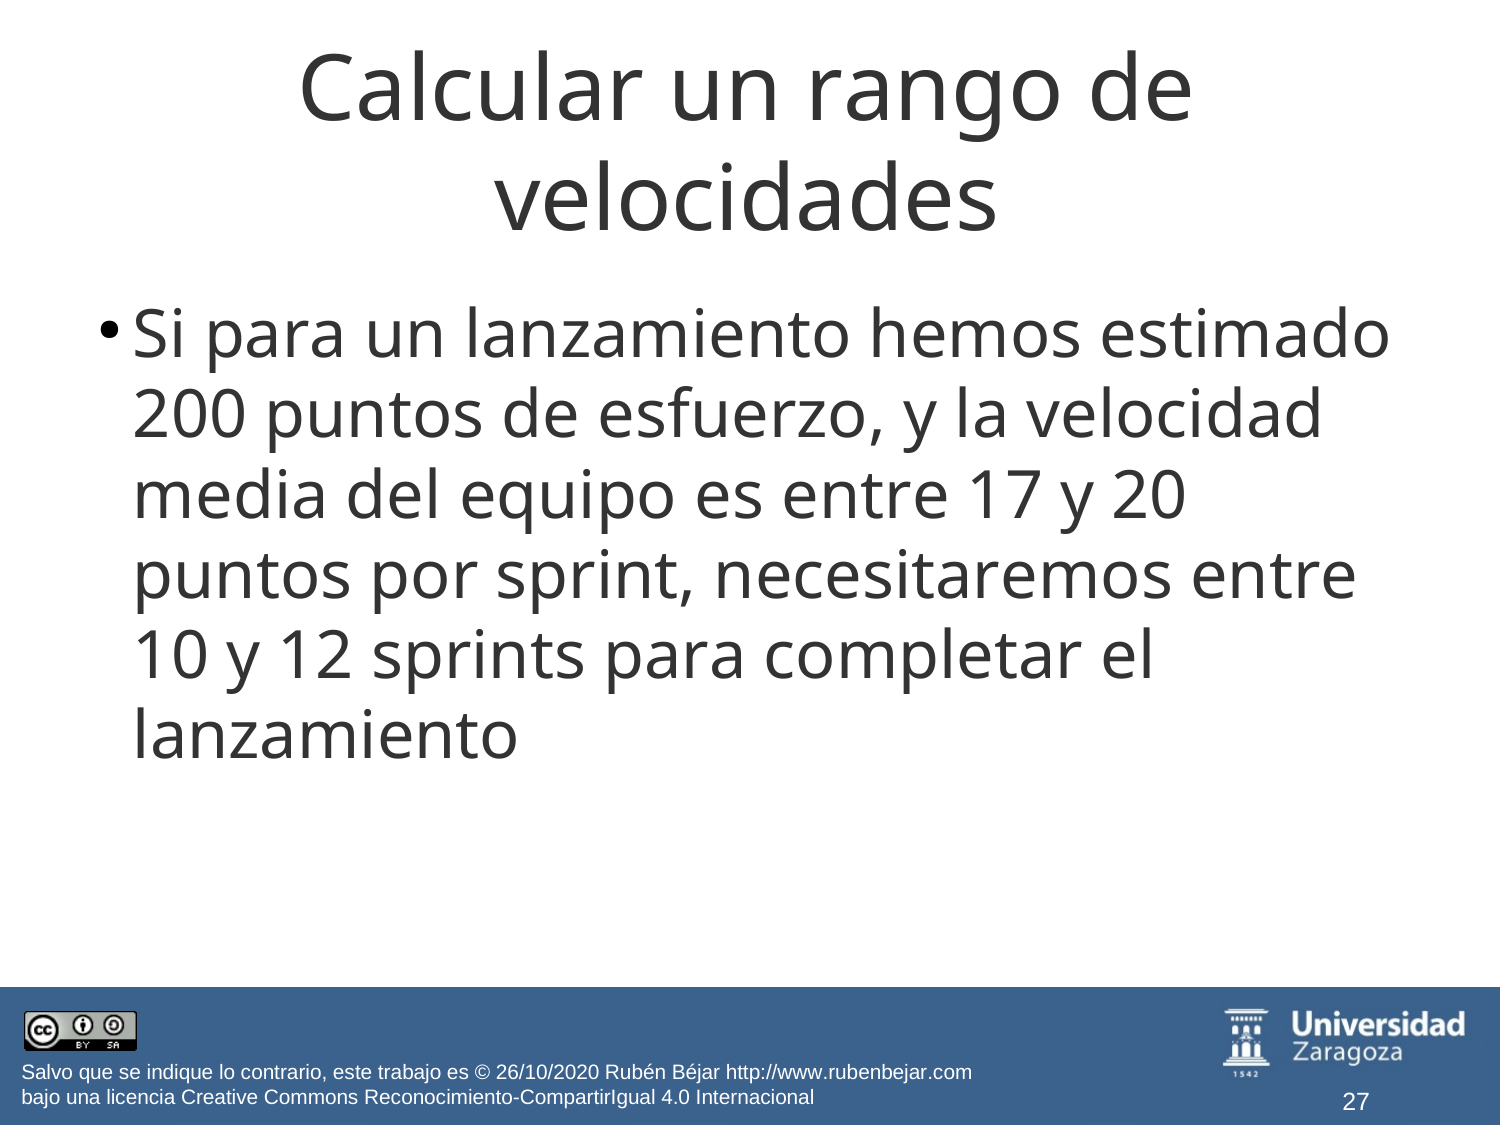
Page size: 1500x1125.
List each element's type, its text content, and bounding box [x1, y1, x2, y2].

picture [0, 987, 1500, 1125]
title Calcular un rango de velocidades [74, 21, 1420, 257]
list Si para un lanzamiento hemos estimado 200 puntos de esfuerzo, y la velocidad media del equipo es entre 17 y 20 puntos por sprint, necesitaremos entre 10 y 12 sprints para completar el lanzamiento [82, 283, 1418, 957]
